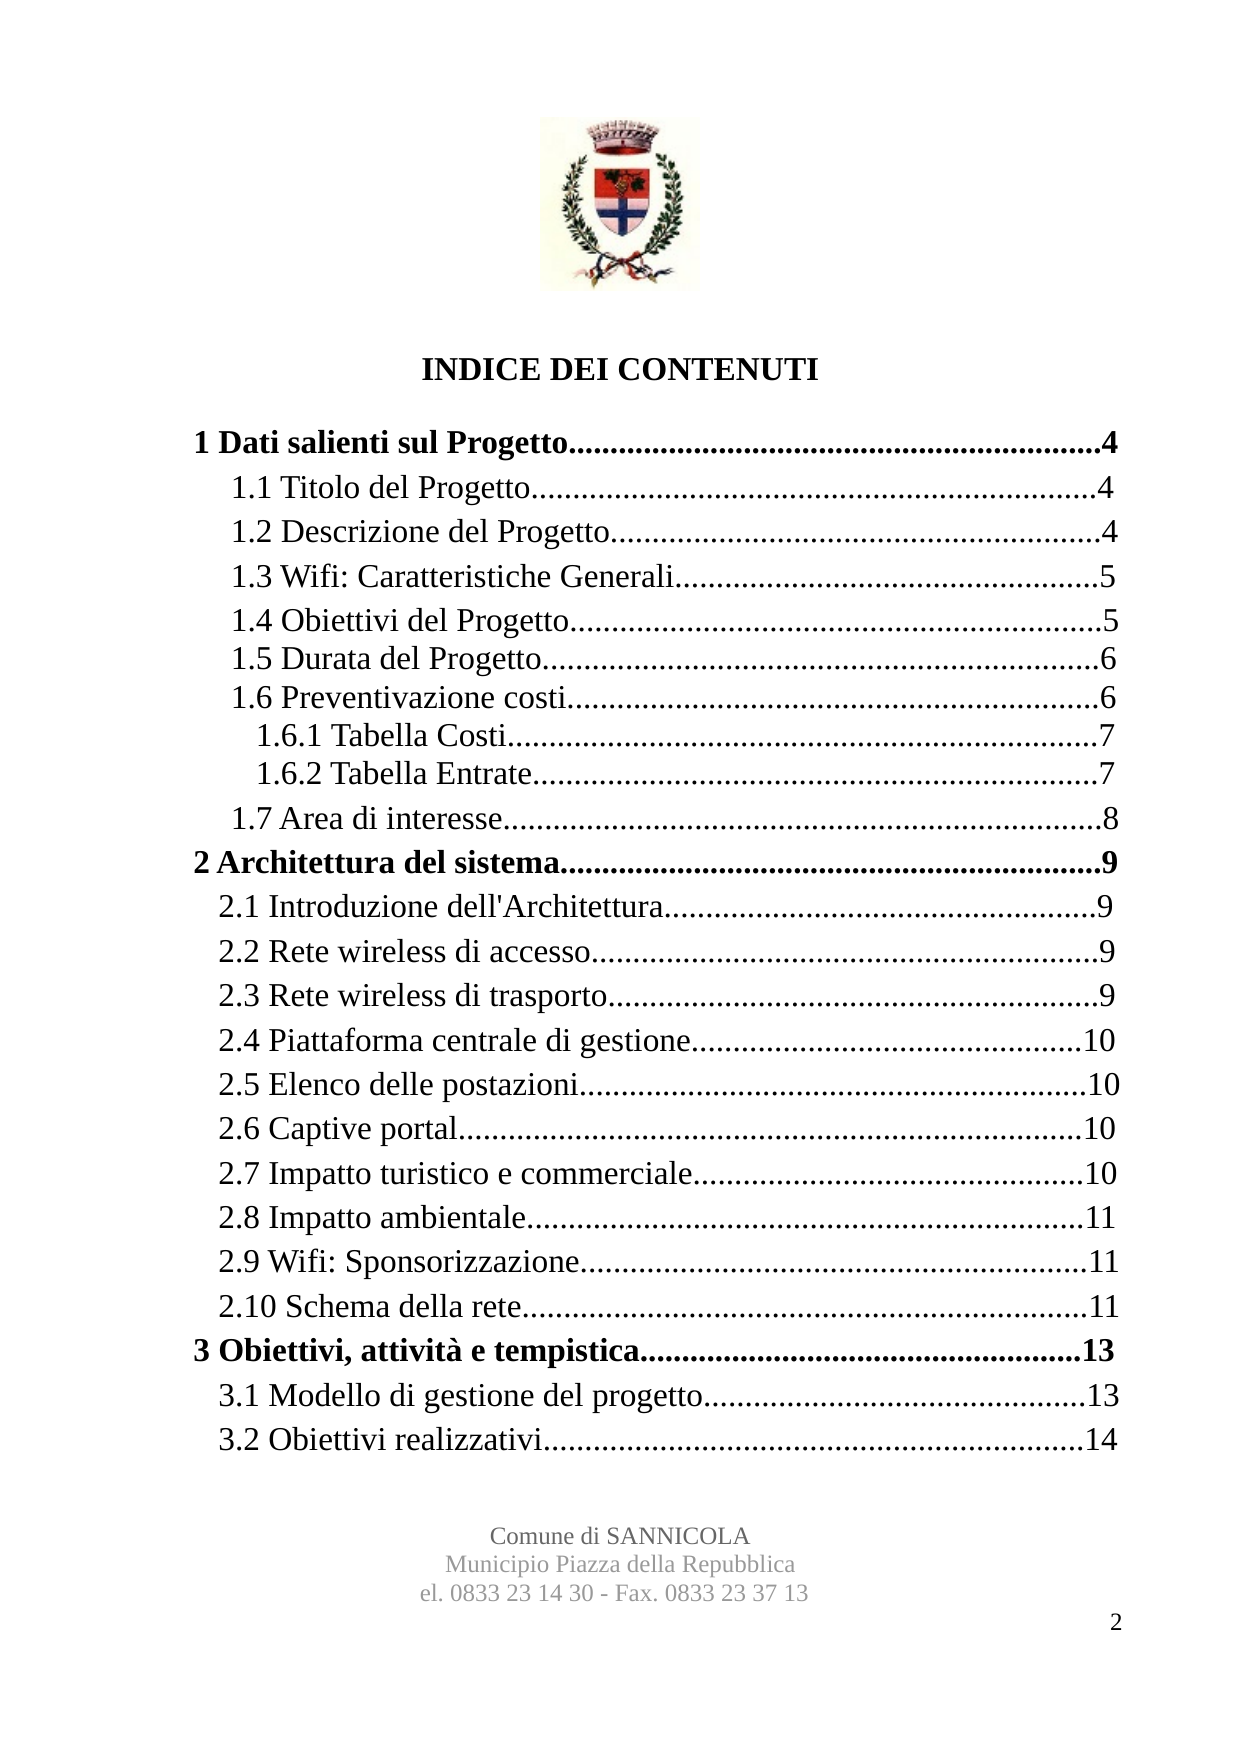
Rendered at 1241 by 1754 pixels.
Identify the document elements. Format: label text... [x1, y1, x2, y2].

list 1.1 Titolo del Progetto....................................................................4 [193, 467, 1122, 506]
text 2.8 Impatto ambientale...................................................................11 [118, 1197, 1122, 1236]
text 3 Obiettivi, attività e tempistica.....................................................13 [118, 1331, 1122, 1369]
text 2.5 Elenco delle postazioni.............................................................10 [118, 1064, 1122, 1103]
text 3.2 Obiettivi realizzativi.................................................................14 [118, 1419, 1122, 1458]
list 1.3 Wifi: Caratteristiche Generali...................................................5 [193, 556, 1122, 594]
text 2.10 Schema della rete....................................................................11 [118, 1286, 1122, 1324]
text 2.3 Rete wireless di trasporto...........................................................9 [118, 976, 1122, 1014]
list 1.7 Area di interesse........................................................................8 [193, 798, 1122, 836]
list 1.2 Descrizione del Progetto...........................................................4 [193, 512, 1122, 550]
list 1.4 Obiettivi del Progetto................................................................5 [193, 600, 1122, 639]
text 2.9 Wifi: Sponsorizzazione.............................................................11 [118, 1242, 1122, 1280]
list 1.6.2 Tabella Entrate....................................................................7 [193, 754, 1122, 792]
picture [540, 117, 700, 291]
text INDICE DEI CONTENUTI [118, 350, 1122, 388]
list 1 Dati salienti sul Progetto................................................................4 [156, 423, 1122, 461]
text 2.2 Rete wireless di accesso.............................................................9 [118, 931, 1122, 969]
list 1.6.1 Tabella Costi.......................................................................7 [193, 715, 1122, 754]
text 2.4 Piattaforma centrale di gestione...............................................10 [118, 1020, 1122, 1058]
list 1.5 Durata del Progetto...................................................................6 [193, 639, 1122, 677]
text 2.6 Captive portal...........................................................................10 [118, 1109, 1122, 1147]
text 3.1 Modello di gestione del progetto..............................................13 [118, 1375, 1122, 1413]
text 2.1 Introduzione dell'Architettura....................................................9 [118, 887, 1122, 925]
list 1.6 Preventivazione costi................................................................6 [193, 677, 1122, 715]
text 2 Architettura del sistema.................................................................9 [118, 842, 1122, 881]
text 2.7 Impatto turistico e commerciale...............................................10 [118, 1153, 1122, 1191]
